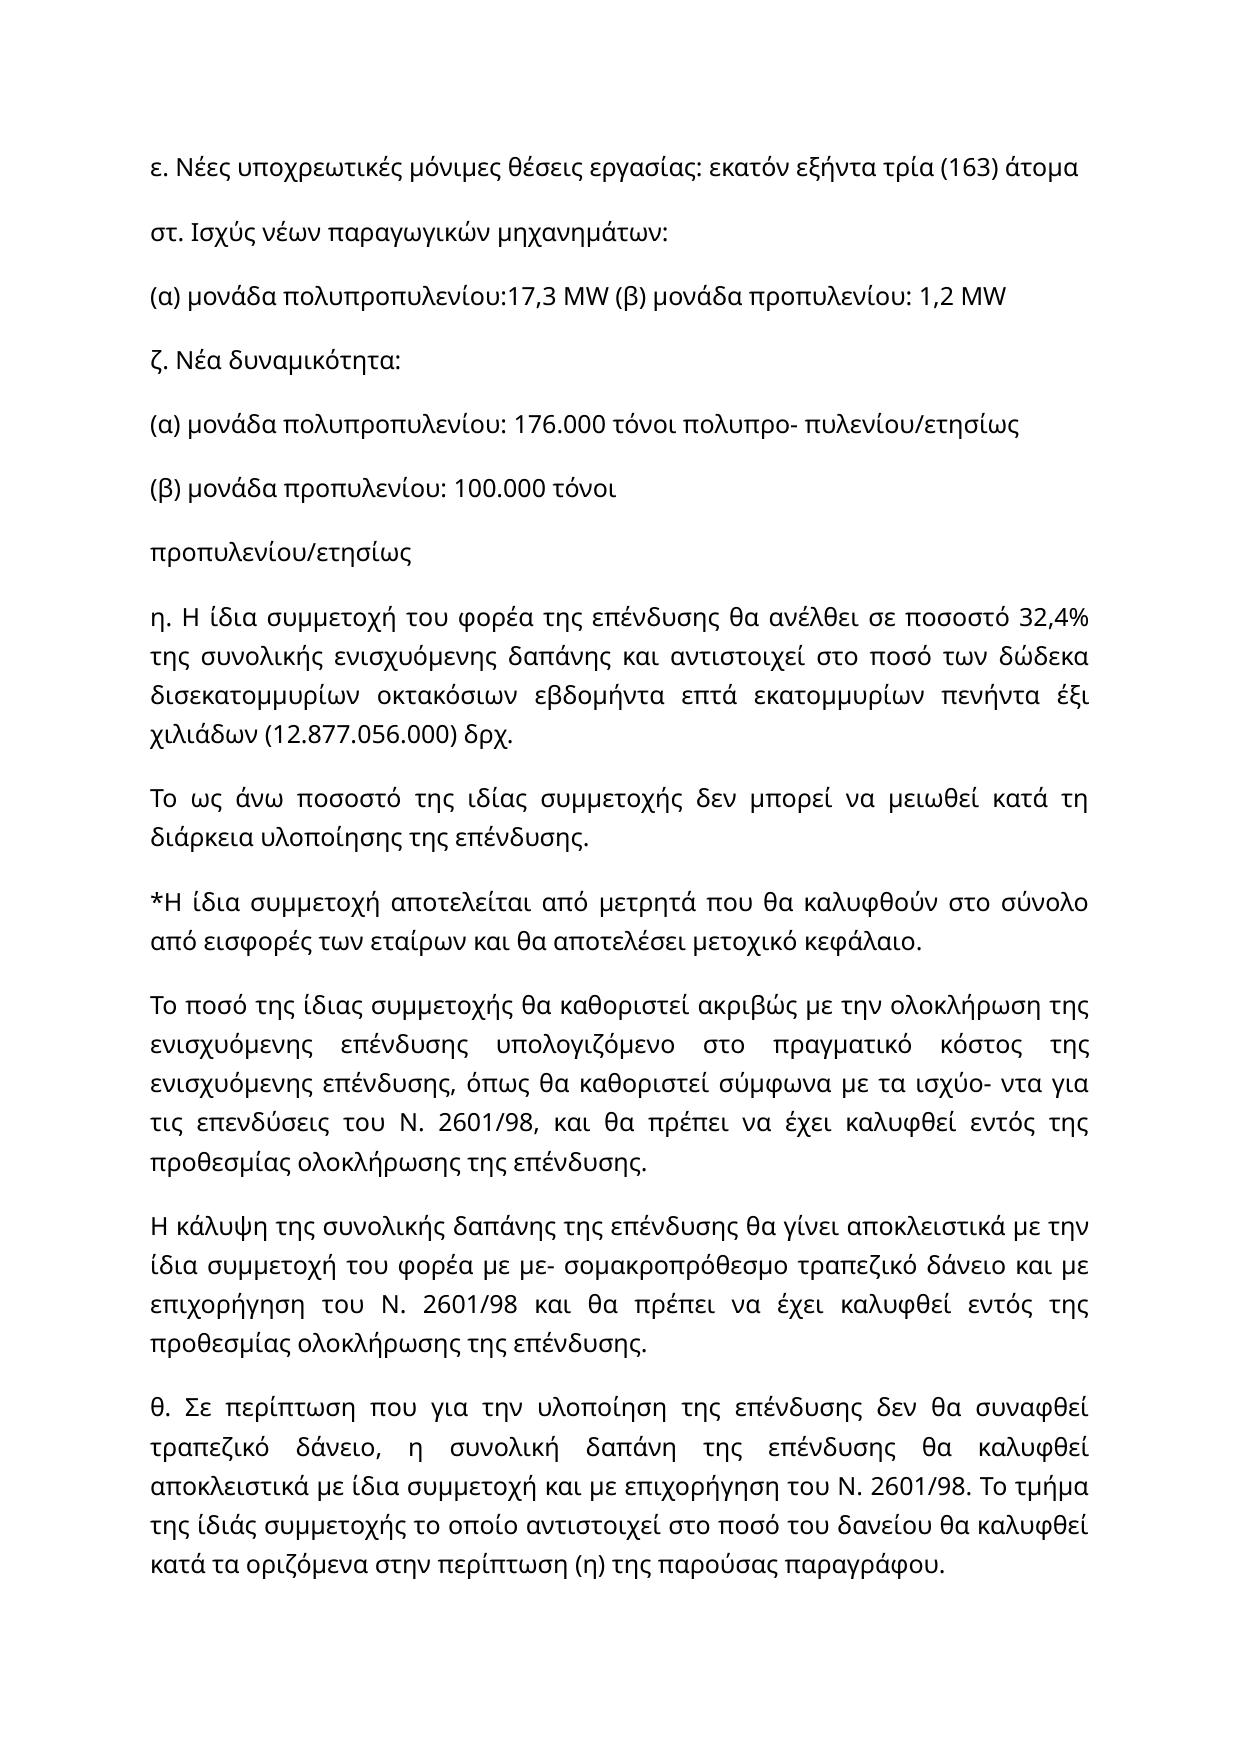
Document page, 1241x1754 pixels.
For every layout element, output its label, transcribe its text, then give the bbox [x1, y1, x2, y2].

text η. Η ίδια συμμετοχή του φορέα της επένδυσης θα ανέλθει σε ποσοστό 32,4% της συνολικής ενισχυόμενης δαπάνης και αντιστοιχεί στο ποσό των δώδεκα δισεκατομμυρίων οκτακόσιων εβδομήντα επτά εκατομμυρίων πενήντα έξι χιλιάδων (12.877.056.000) δρχ. [150, 599, 1090, 751]
text *Η ίδια συμμετοχή αποτελείται από μετρητά που θα καλυφθούν στο σύνολο από εισφορές των εταίρων και θα αποτελέσει μετοχικό κεφάλαιο. [150, 884, 1090, 957]
text ζ. Νέα δυναμικότητα: [150, 342, 1090, 377]
text προπυλενίου/ετησίως [150, 535, 1090, 569]
text θ. Σε περίπτωση που για την υλοποίηση της επένδυσης δεν θα συναφθεί τραπεζικό δάνειο, η συνολική δαπάνη της επένδυσης θα καλυφθεί αποκλειστικά με ίδια συμμετοχή και με επιχορήγηση του Ν. 2601/98. Το τμήμα της ίδιάς συμμετοχής το οποίο αντιστοιχεί στο ποσό του δανείου θα καλυφθεί κατά τα οριζόμενα στην περίπτωση (η) της παρούσας παραγράφου. [150, 1390, 1090, 1581]
text στ. Ισχύς νέων παραγωγικών μηχανημάτων: [150, 214, 1090, 248]
text Η κάλυψη της συνολικής δαπάνης της επένδυσης θα γίνει αποκλειστικά με την ίδια συμμετοχή του φορέα με με- σομακροπρόθεσμο τραπεζικό δάνειο και με επιχορήγηση του Ν. 2601/98 και θα πρέπει να έχει καλυφθεί εντός της προθεσμίας ολοκλήρωσης της επένδυσης. [150, 1208, 1090, 1360]
text (β) μονάδα προπυλενίου: 100.000 τόνοι [150, 471, 1090, 505]
text ε. Νέες υποχρεωτικές μόνιμες θέσεις εργασίας: εκατόν εξήντα τρία (163) άτομα [150, 150, 1090, 184]
text Το ποσό της ίδιας συμμετοχής θα καθοριστεί ακριβώς με την ολοκλήρωση της ενισχυόμενης επένδυσης υπολογιζόμενο στο πραγματικό κόστος της ενισχυόμενης επένδυσης, όπως θα καθοριστεί σύμφωνα με τα ισχύο- ντα για τις επενδύσεις του Ν. 2601/98, και θα πρέπει να έχει καλυφθεί εντός της προθεσμίας ολοκλήρωσης της επένδυσης. [150, 987, 1090, 1178]
text (α) μονάδα πολυπροπυλενίου: 176.000 τόνοι πολυπρο- πυλενίου/ετησίως [150, 407, 1090, 441]
text (α) μονάδα πολυπροπυλενίου:17,3 MW (β) μονάδα προπυλενίου: 1,2 MW [150, 278, 1090, 312]
text Το ως άνω ποσοστό της ιδίας συμμετοχής δεν μπορεί να μειωθεί κατά τη διάρκεια υλοποίησης της επένδυσης. [150, 781, 1090, 854]
